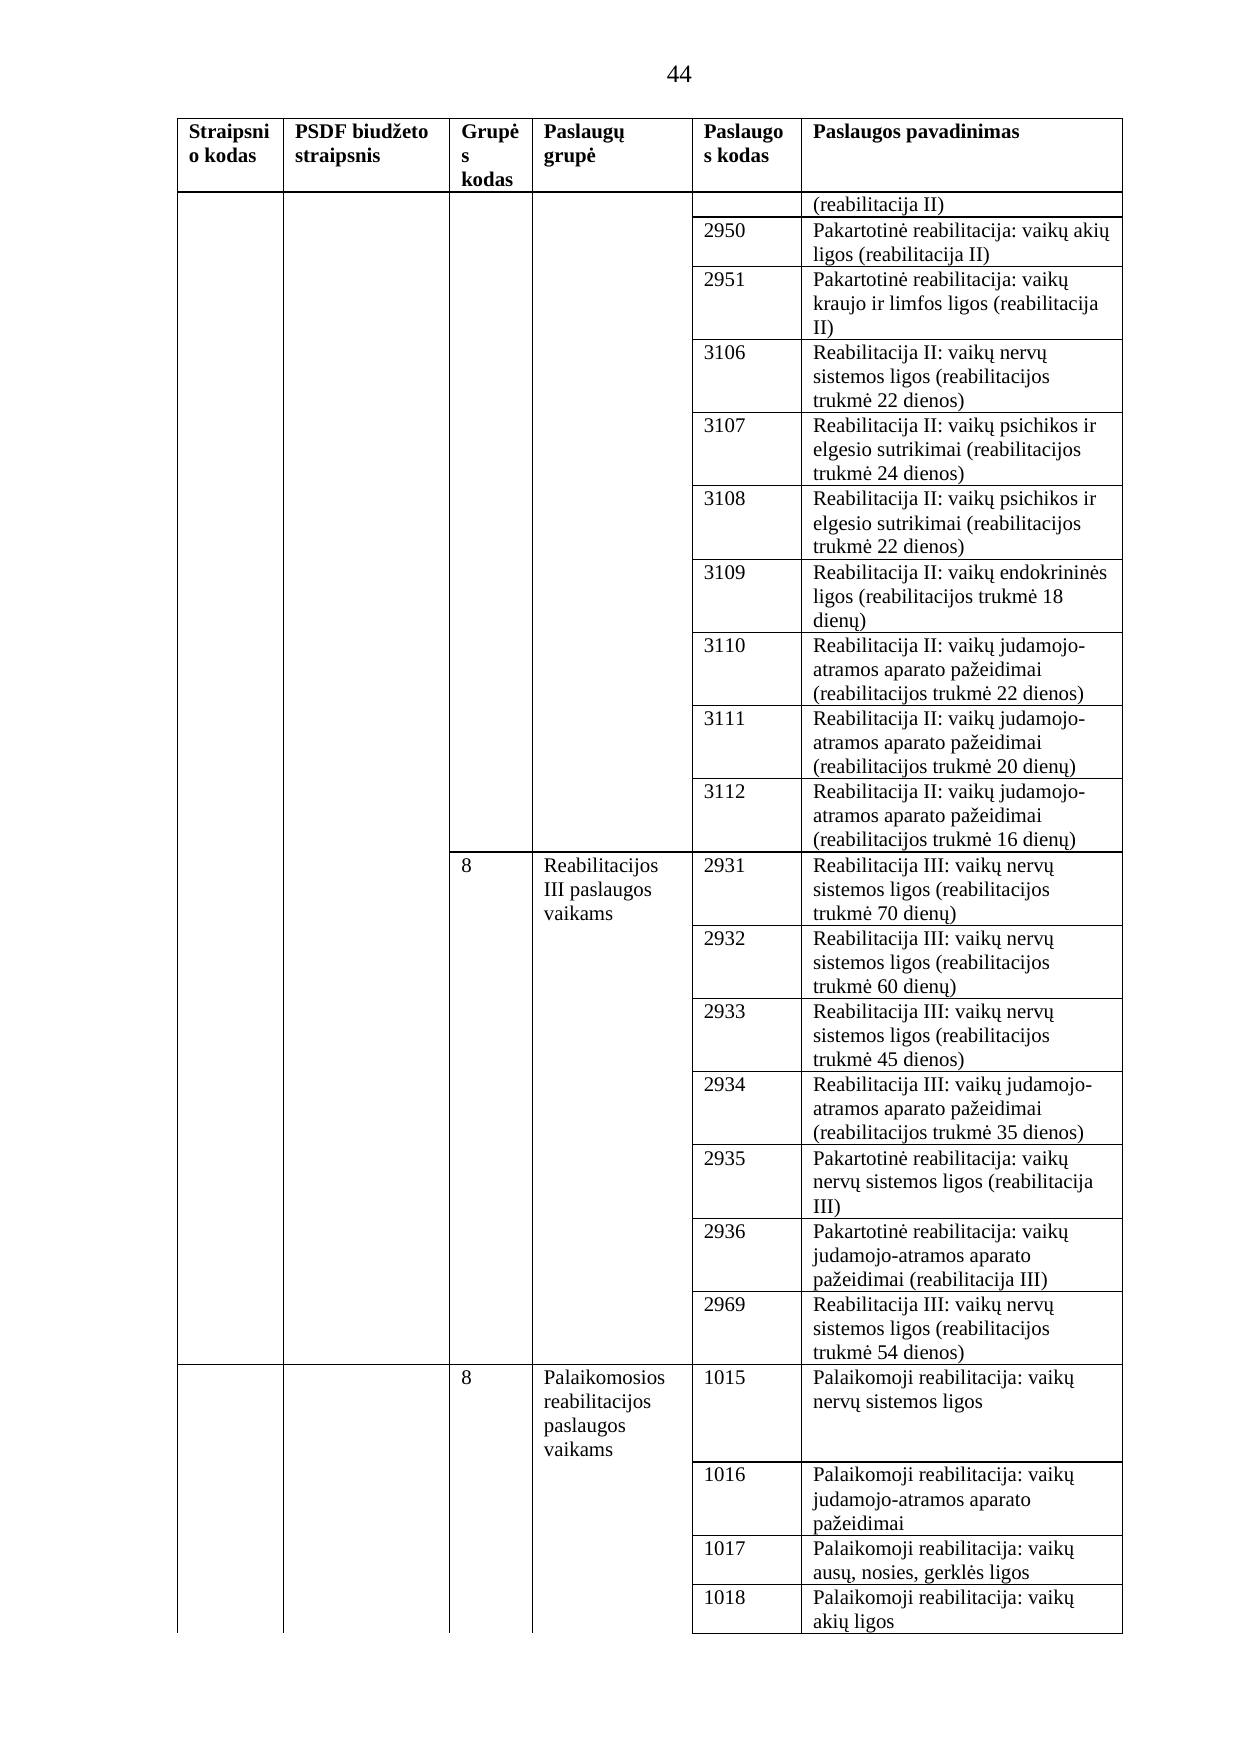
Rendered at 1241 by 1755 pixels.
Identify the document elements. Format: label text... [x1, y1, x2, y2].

table_cell 2931 [693, 853, 801, 925]
table_cell [178, 778, 283, 851]
table_cell [533, 1218, 692, 1364]
table_cell [533, 1461, 692, 1534]
table_cell [178, 412, 283, 485]
table_header PSDF biudžeto straipsnis [284, 119, 449, 191]
table_cell Reabilitacija II: vaikų judamojo-atramos aparato pažeidimai (reabilitacijos trukmė 16 dienų) [802, 779, 1122, 851]
table_cell [284, 998, 449, 1071]
table_cell Palaikomoji reabilitacija: vaikų nervų sistemos ligos [802, 1365, 1122, 1461]
table_cell [533, 1584, 692, 1633]
table_cell Reabilitacija II: vaikų psichikos ir elgesio sutrikimai (reabilitacijos trukmė 24 dienos) [802, 413, 1122, 485]
table_cell [178, 1291, 283, 1364]
table_cell [284, 1365, 449, 1461]
table_cell [178, 998, 283, 1071]
table_cell [284, 266, 449, 339]
table_cell Pakartotinė reabilitacija: vaikų nervų sistemos ligos (reabilitacija III) [802, 1145, 1122, 1218]
table_cell Reabilitacija III: vaikų nervų sistemos ligos (reabilitacijos trukmė 45 dienos) [802, 999, 1122, 1071]
table_cell [533, 705, 692, 778]
table_cell [533, 485, 692, 558]
table_cell [533, 778, 692, 851]
table_cell [178, 559, 283, 632]
table_cell [178, 339, 283, 412]
table_cell [284, 485, 449, 558]
table_cell 2932 [693, 926, 801, 998]
table_cell [450, 1218, 532, 1364]
table_cell 1016 [693, 1463, 801, 1534]
table_cell Reabilitacija III: vaikų judamojo- atramos aparato pažeidimai (reabilitacijos trukmė 35 dienos) [802, 1072, 1122, 1144]
table_cell [450, 705, 532, 778]
table_cell [284, 1218, 449, 1291]
table_cell Reabilitacija II: vaikų judamojo-atramos aparato pažeidimai (reabilitacijos trukmė 22 dienos) [802, 633, 1122, 705]
table_cell [284, 559, 449, 632]
table_cell Palaikomosios reabilitacijos paslaugos vaikams [533, 1365, 692, 1461]
table_cell 1017 [693, 1536, 801, 1584]
table_cell 2951 [693, 267, 801, 339]
table_cell [533, 339, 692, 412]
table_cell [450, 925, 532, 998]
table_header Paslaugos pavadinimas [802, 119, 1122, 191]
table_cell Pakartotinė reabilitacija: vaikų kraujo ir limfos ligos (reabilitacija II) [802, 267, 1122, 339]
table_cell 3112 [693, 779, 801, 851]
table_cell [178, 485, 283, 558]
table_cell [533, 559, 692, 632]
table_cell 2969 [693, 1292, 801, 1364]
table_cell 8 [450, 1365, 532, 1461]
table_cell [450, 412, 532, 485]
table_cell 2934 [693, 1072, 801, 1144]
table_cell Reabilitacija III: vaikų nervų sistemos ligos (reabilitacijos trukmė 70 dienų) [802, 853, 1122, 925]
table_cell [284, 1584, 449, 1633]
table_cell [284, 339, 449, 412]
table_cell [284, 925, 449, 998]
table_header Grupės kodas [450, 119, 532, 191]
table_cell [533, 266, 692, 339]
table_cell [533, 216, 692, 266]
table_cell [450, 632, 532, 705]
table_cell 8 [450, 853, 532, 925]
table_cell (reabilitacija II) [802, 193, 1122, 216]
table_cell [284, 412, 449, 485]
table_cell [284, 1461, 449, 1534]
table_cell [284, 851, 449, 925]
table_cell [178, 851, 283, 925]
table_cell [178, 266, 283, 339]
table_cell [178, 925, 283, 998]
table_cell 2936 [693, 1219, 801, 1291]
table_header Straipsnio kodas [178, 119, 283, 191]
table_cell [284, 778, 449, 851]
table_cell [284, 193, 449, 216]
table_cell 1018 [693, 1585, 801, 1633]
table_cell 3107 [693, 413, 801, 485]
table_cell Reabilitacijos III paslaugos vaikams [533, 853, 692, 925]
table_cell [178, 1461, 283, 1534]
table_cell 2933 [693, 999, 801, 1071]
table_cell [450, 266, 532, 339]
table_header Paslaugos kodas [693, 119, 801, 191]
table_cell [533, 1535, 692, 1584]
table_cell [450, 1535, 532, 1584]
table_cell [533, 1071, 692, 1144]
table_cell 2935 [693, 1145, 801, 1218]
table_cell [533, 1144, 692, 1218]
table_cell [450, 778, 532, 851]
table_cell [178, 705, 283, 778]
table_cell 2950 [693, 218, 801, 266]
table_cell [533, 412, 692, 485]
table_cell [178, 1218, 283, 1291]
table_cell [450, 485, 532, 558]
table_cell [284, 705, 449, 778]
table_cell [450, 998, 532, 1071]
table_cell [178, 193, 283, 216]
table_cell [450, 1461, 532, 1534]
table_cell 3110 [693, 633, 801, 705]
table_cell Reabilitacija III: vaikų nervų sistemos ligos (reabilitacijos trukmė 54 dienos) [802, 1292, 1122, 1364]
table_cell [178, 216, 283, 266]
table_cell 3109 [693, 560, 801, 632]
table_cell Reabilitacija III: vaikų nervų sistemos ligos (reabilitacijos trukmė 60 dienų) [802, 926, 1122, 998]
table_header Paslaugų grupė [533, 119, 692, 191]
table_cell [533, 193, 692, 216]
table_cell [284, 1144, 449, 1218]
table_cell [450, 193, 532, 216]
table_cell Palaikomoji reabilitacija: vaikų ausų, nosies, gerklės ligos [802, 1536, 1122, 1584]
table_cell [178, 632, 283, 705]
table_cell [450, 339, 532, 412]
table_cell Palaikomoji reabilitacija: vaikų judamojo-atramos aparato pažeidimai [802, 1463, 1122, 1534]
table_cell 1015 [693, 1365, 801, 1461]
table_cell [284, 632, 449, 705]
table_cell [450, 1071, 532, 1144]
table_cell 3106 [693, 340, 801, 412]
table_cell [284, 1071, 449, 1144]
table_cell [178, 1144, 283, 1218]
table_cell Reabilitacija II: vaikų nervų sistemos ligos (reabilitacijos trukmė 22 dienos) [802, 340, 1122, 412]
table_cell Reabilitacija II: vaikų judamojo-atramos aparato pažeidimai (reabilitacijos trukmė 20 dienų) [802, 706, 1122, 778]
table_cell [450, 216, 532, 266]
table_cell Reabilitacija II: vaikų psichikos ir elgesio sutrikimai (reabilitacijos trukmė 22 dienos) [802, 486, 1122, 558]
table_cell [450, 1584, 532, 1633]
table_cell [284, 1535, 449, 1584]
table_cell [284, 216, 449, 266]
table_cell Palaikomoji reabilitacija: vaikų akių ligos [802, 1585, 1122, 1633]
table_cell [450, 1144, 532, 1218]
table_cell 3108 [693, 486, 801, 558]
table_cell [178, 1535, 283, 1584]
table_cell Reabilitacija II: vaikų endokrininės ligos (reabilitacijos trukmė 18 dienų) [802, 560, 1122, 632]
table_cell 3111 [693, 706, 801, 778]
table_cell Pakartotinė reabilitacija: vaikų akių ligos (reabilitacija II) [802, 218, 1122, 266]
table_cell Pakartotinė reabilitacija: vaikų judamojo-atramos aparato pažeidimai (reabilitacija III) [802, 1219, 1122, 1291]
table_cell [533, 998, 692, 1071]
table_cell [178, 1071, 283, 1144]
table_cell [533, 632, 692, 705]
table_cell [693, 193, 801, 216]
table_cell [178, 1584, 283, 1633]
table_cell [533, 925, 692, 998]
table_cell [178, 1365, 283, 1461]
table_cell [284, 1291, 449, 1364]
table_cell [450, 559, 532, 632]
